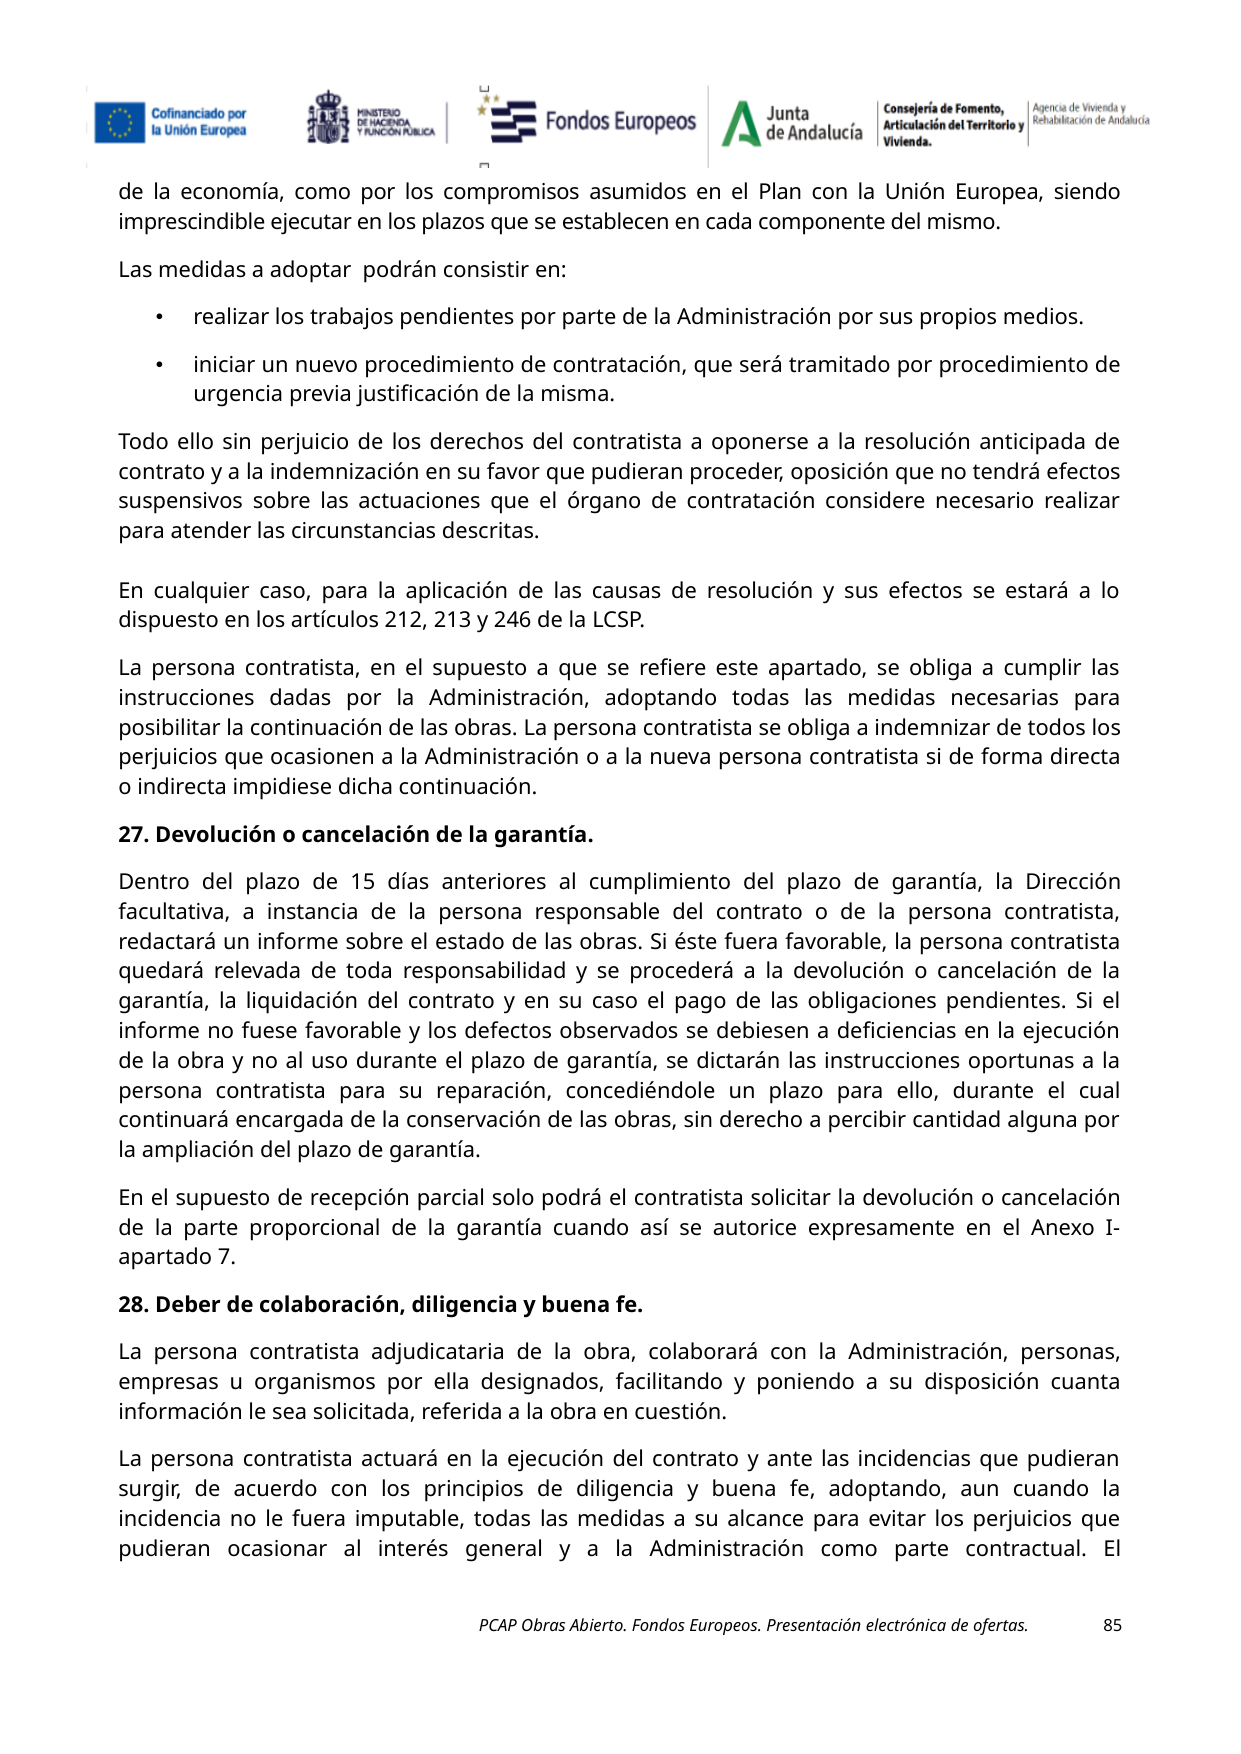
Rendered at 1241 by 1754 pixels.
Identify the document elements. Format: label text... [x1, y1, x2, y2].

text La persona contratista adjudicataria de la obra, colaborará con la Administración, personas, empresas u organismos por ella designados, facilitando y poniendo a su disposición cuanta información le sea solicitada, referida a la obra en cuestión. [118, 1336, 1122, 1426]
text En el supuesto de recepción parcial solo podrá el contratista solicitar la devolución o cancelación de la parte proporcional de la garantía cuando así se autorice expresamente en el Anexo I-apartado 7. [118, 1182, 1122, 1271]
subtitle 27. Devolución o cancelación de la garantía. [118, 818, 1122, 848]
text Dentro del plazo de 15 días anteriores al cumplimiento del plazo de garantía, la Dirección facultativa, a instancia de la persona responsable del contrato o de la persona contratista, redactará un informe sobre el estado de las obras. Si éste fuera favorable, la persona contratista quedará relevada de toda responsabilidad y se procederá a la devolución o cancelación de la garantía, la liquidación del contrato y en su caso el pago de las obligaciones pendientes. Si el informe no fuese favorable y los defectos observados se debiesen a deficiencias en la ejecución de la obra y no al uso durante el plazo de garantía, se dictarán las instrucciones oportunas a la persona contratista para su reparación, concediéndole un plazo para ello, durante el cual continuará encargada de la conservación de las obras, sin derecho a percibir cantidad alguna por la ampliación del plazo de garantía. [118, 866, 1122, 1164]
text En cualquier caso, para la aplicación de las causas de resolución y sus efectos se estará a lo dispuesto en los artículos 212, 213 y 246 de la LCSP. [118, 574, 1122, 634]
text La persona contratista actuará en la ejecución del contrato y ante las incidencias que pudieran surgir, de acuerdo con los principios de diligencia y buena fe, adoptando, aun cuando la incidencia no le fuera imputable, todas las medidas a su alcance para evitar los perjuicios que pudieran ocasionar al interés general y a la Administración como parte contractual. El [118, 1443, 1122, 1562]
list iniciar un nuevo procedimiento de contratación, que será tramitado por procedimiento de urgencia previa justificación de la misma. [156, 349, 1122, 408]
text La persona contratista, en el supuesto a que se refiere este apartado, se obliga a cumplir las instrucciones dadas por la Administración, adoptando todas las medidas necesarias para posibilitar la continuación de las obras. La persona contratista se obliga a indemnizar de todos los perjuicios que ocasionen a la Administración o a la nueva persona contratista si de forma directa o indirecta impidiese dicha continuación. [118, 652, 1122, 801]
list Todo ello sin perjuicio de los derechos del contratista a oponerse a la resolución anticipada de contrato y a la indemnización en su favor que pudieran proceder, oposición que no tendrá efectos suspensivos sobre las actuaciones que el órgano de contratación considere necesario realizar para atender las circunstancias descritas. [118, 426, 1122, 545]
text de la economía, como por los compromisos asumidos en el Plan con la Unión Europea, siendo imprescindible ejecutar en los plazos que se establecen en cada componente del mismo. [118, 176, 1122, 236]
text Las medidas a adoptar podrán consistir en: [118, 254, 1122, 283]
subtitle 28. Deber de colaboración, diligencia y buena fe. [118, 1289, 1122, 1318]
list realizar los trabajos pendientes por parte de la Administración por sus propios medios. [156, 301, 1122, 331]
picture [86, 81, 1164, 168]
